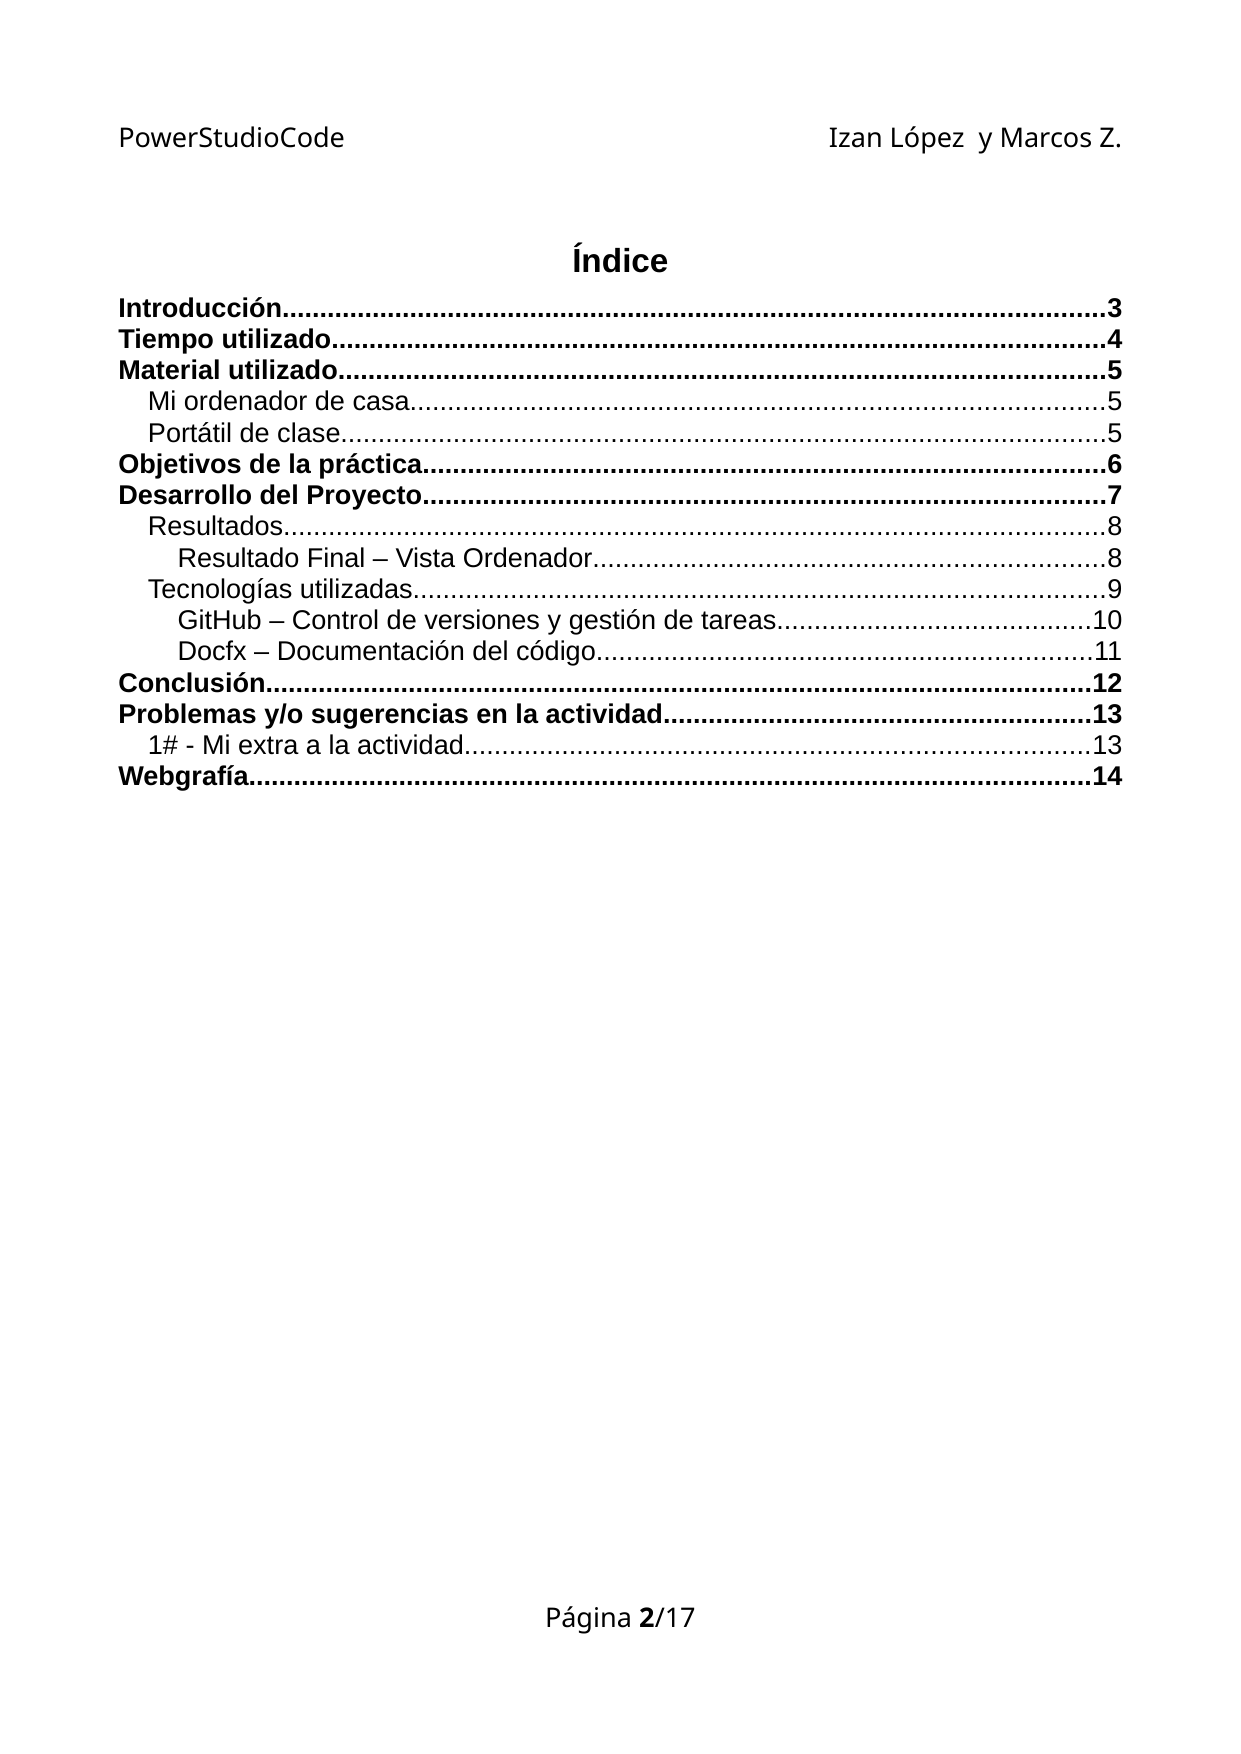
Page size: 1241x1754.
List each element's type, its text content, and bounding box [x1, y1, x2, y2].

text Resultado Final – Vista Ordenador 8 [177, 542, 1122, 573]
subtitle Problemas y/o sugerencias en la actividad 13 [118, 698, 1122, 729]
text Resultados 8 [148, 510, 1122, 542]
subtitle Introducción 3 [118, 292, 1122, 323]
subtitle Desarrollo del Proyecto 7 [118, 479, 1122, 510]
subtitle Material utilizado 5 [118, 354, 1122, 385]
text 1# - Mi extra a la actividad 13 [148, 729, 1122, 760]
subtitle Webgrafía 14 [118, 760, 1122, 792]
text Portátil de clase 5 [148, 417, 1122, 448]
subtitle Índice [118, 241, 1122, 279]
subtitle Conclusión 12 [118, 667, 1122, 698]
text GitHub – Control de versiones y gestión de tareas 10 [177, 604, 1122, 635]
subtitle Objetivos de la práctica 6 [118, 448, 1122, 479]
text Mi ordenador de casa 5 [148, 385, 1122, 417]
text Docfx – Documentación del código 11 [177, 635, 1122, 667]
subtitle Tiempo utilizado 4 [118, 323, 1122, 354]
text Tecnologías utilizadas 9 [148, 573, 1122, 604]
